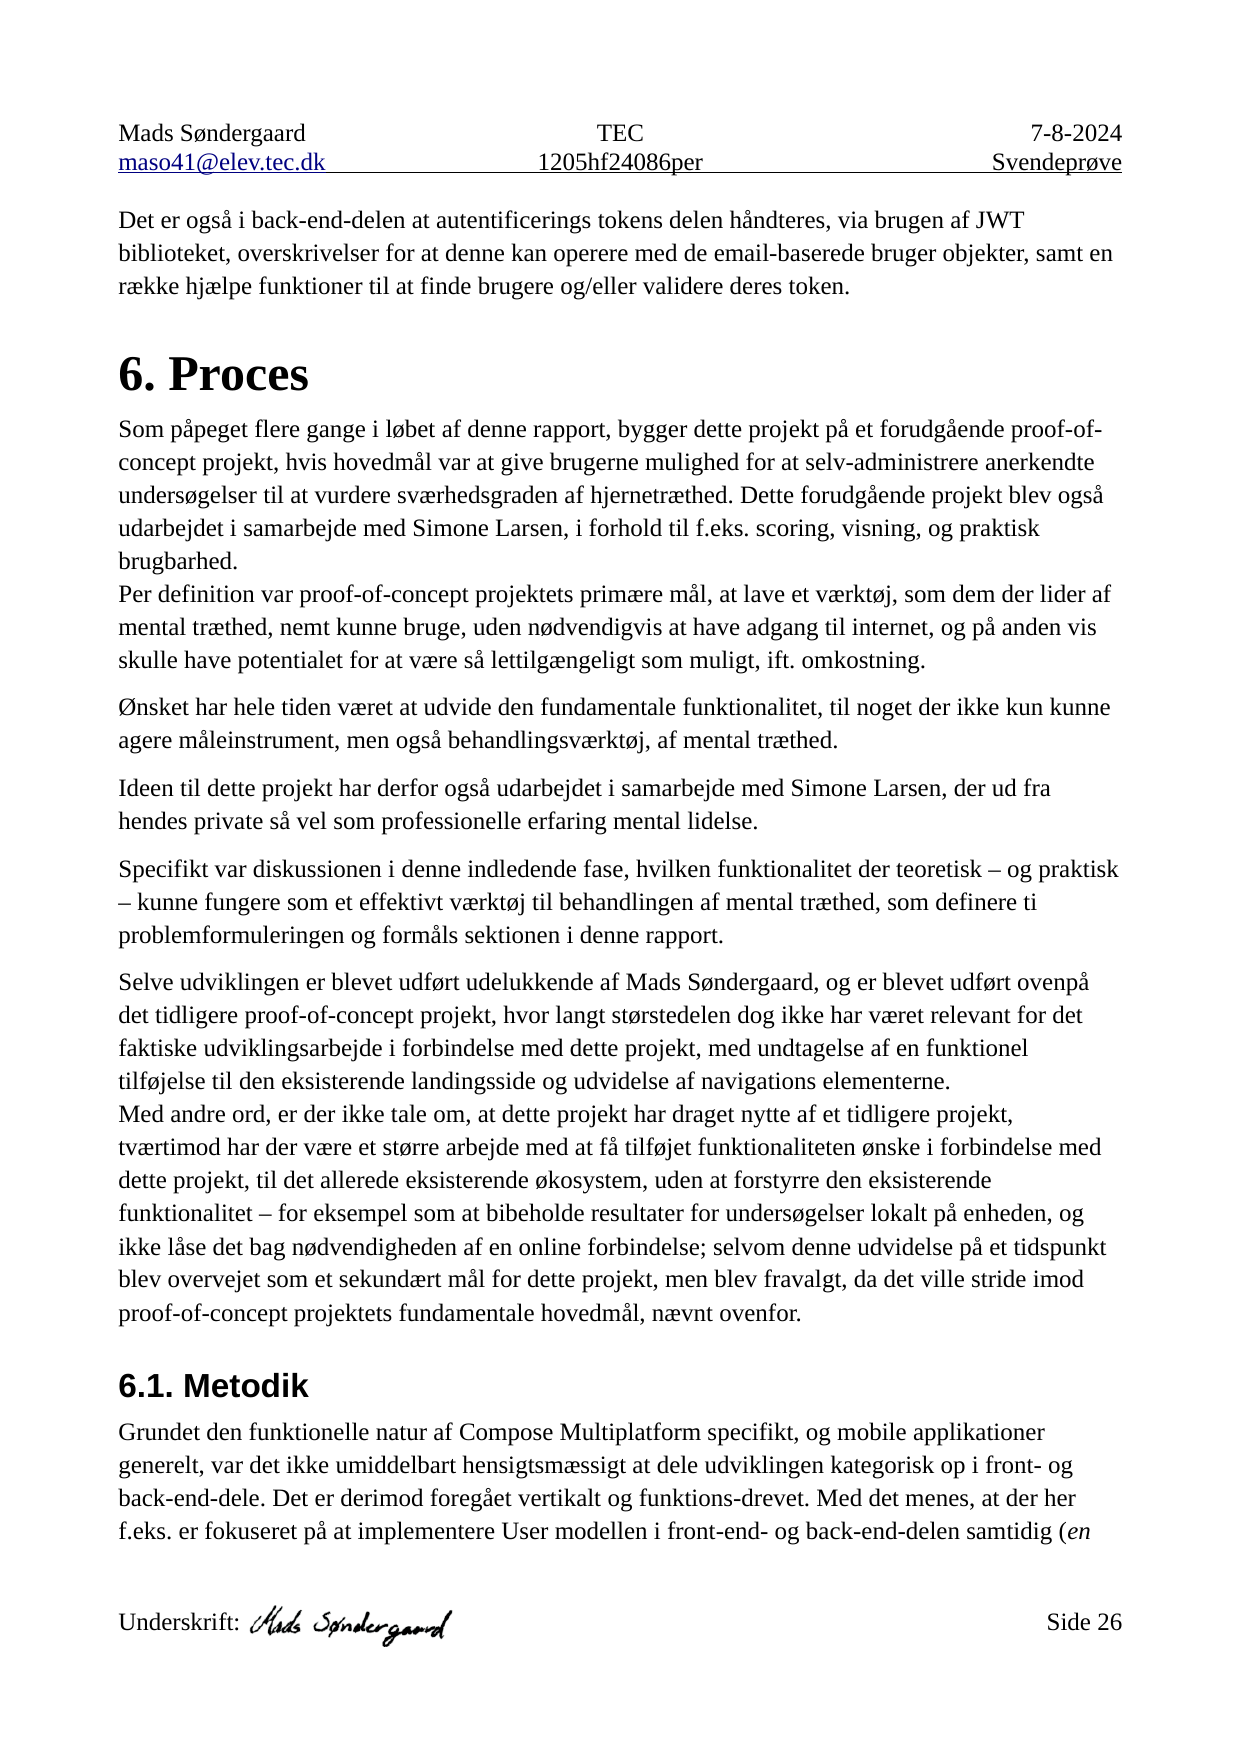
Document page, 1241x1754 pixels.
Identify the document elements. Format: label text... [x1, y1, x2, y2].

picture [244, 1600, 458, 1647]
text Selve udviklingen er blevet udført udelukkende af Mads Søndergaard, og er blevet udført ovenpå det tidligere proof-of-concept projekt, hvor langt størstedelen dog ikke har været relevant for det faktiske udviklingsarbejde i forbindelse med dette projekt, med undtagelse af en funktionel tilføjelse til den eksisterende landingsside og udvidelse af navigations elementerne. Med andre ord, er der ikke tale om, at dette projekt har draget nytte af et tidligere projekt, tværtimod har der være et større arbejde med at få tilføjet funktionaliteten ønske i forbindelse med dette projekt, til det allerede eksisterende økosystem, uden at forstyrre den eksisterende funktionalitet – for eksempel som at bibeholde resultater for undersøgelser lokalt på enheden, og ikke låse det bag nødvendigheden af en online forbindelse; selvom denne udvidelse på et tidspunkt blev overvejet som et sekundært mål for dette projekt, men blev fravalgt, da det ville stride imod proof-of-concept projektets fundamentale hovedmål, nævnt ovenfor. [118, 967, 1122, 1326]
text Grundet den funktionelle natur af Compose Multiplatform specifikt, og mobile applikationer generelt, var det ikke umiddelbart hensigtsmæssigt at dele udviklingen kategorisk op i front- og back-end-dele. Det er derimod foregået vertikalt og funktions-drevet. Med det menes, at der her f.eks. er fokuseret på at implementere User modellen i front-end- og back-end-delen samtidig (en [118, 1417, 1122, 1545]
subtitle 6.1. Metodik [118, 1366, 1122, 1404]
text Det er også i back-end-delen at autentificerings tokens delen håndteres, via brugen af JWT biblioteket, overskrivelser for at denne kan operere med de email-baserede bruger objekter, samt en række hjælpe funktioner til at finde brugere og/eller validere deres token. [118, 205, 1122, 300]
text Som påpeget flere gange i løbet af denne rapport, bygger dette projekt på et forudgående proof-of-concept projekt, hvis hovedmål var at give brugerne mulighed for at selv-administrere anerkendte undersøgelser til at vurdere sværhedsgraden af hjernetræthed. Dette forudgående projekt blev også udarbejdet i samarbejde med Simone Larsen, i forhold til f.eks. scoring, visning, og praktisk brugbarhed. Per definition var proof-of-concept projektets primære mål, at lave et værktøj, som dem der lider af mental træthed, nemt kunne bruge, uden nødvendigvis at have adgang til internet, og på anden vis skulle have potentialet for at være så lettilgængeligt som muligt, ift. omkostning. [118, 414, 1122, 674]
text Ønsket har hele tiden været at udvide den fundamentale funktionalitet, til noget der ikke kun kunne agere måleinstrument, men også behandlingsværktøj, af mental træthed. [118, 692, 1122, 754]
text Ideen til dette projekt har derfor også udarbejdet i samarbejde med Simone Larsen, der ud fra hendes private så vel som professionelle erfaring mental lidelse. [118, 773, 1122, 835]
subtitle 6. Proces [118, 344, 1122, 401]
text Specifikt var diskussionen i denne indledende fase, hvilken funktionalitet der teoretisk – og praktisk – kunne fungere som et effektivt værktøj til behandlingen af mental træthed, som definere ti problemformuleringen og formåls sektionen i denne rapport. [118, 854, 1122, 948]
